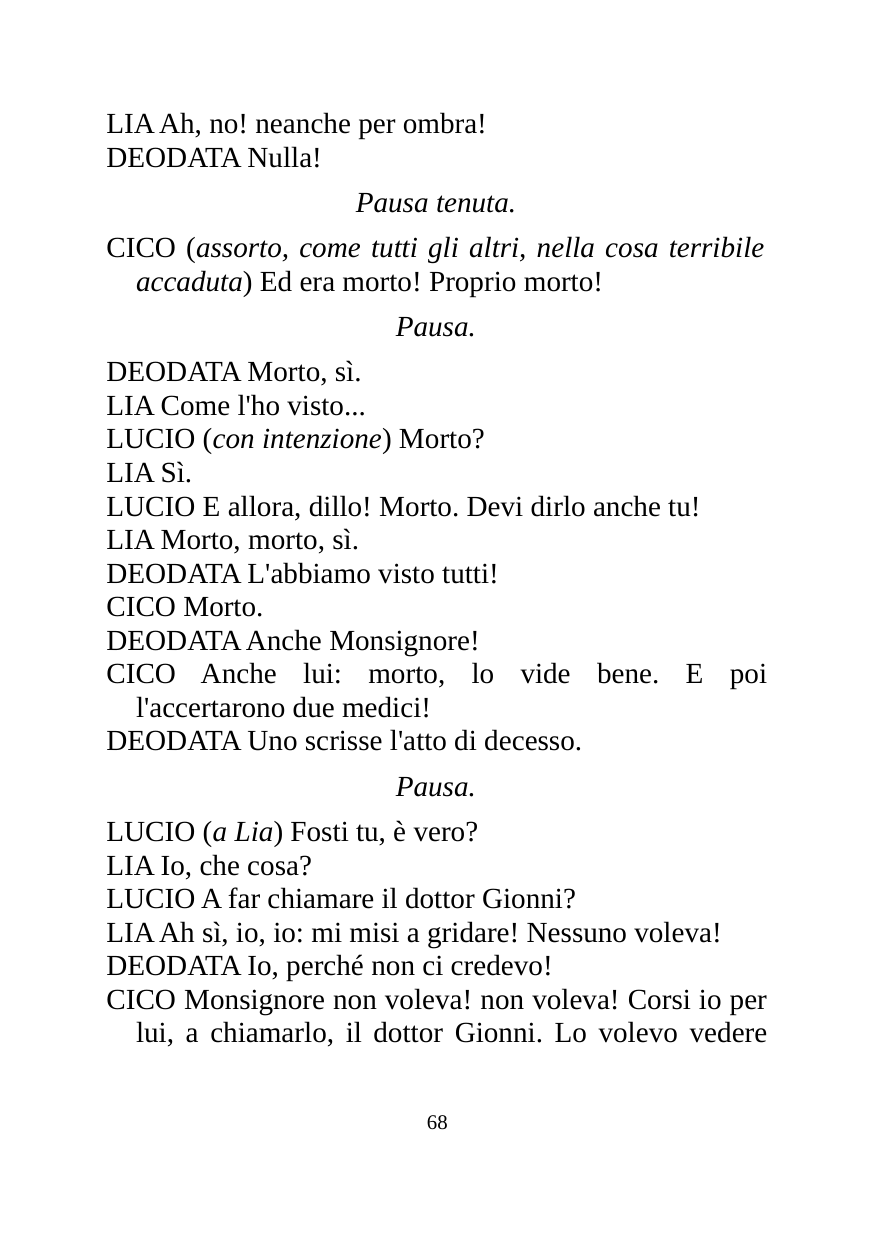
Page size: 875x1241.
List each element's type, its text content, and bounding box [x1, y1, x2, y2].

text LUCIO (con intenzione) Morto? [106, 422, 768, 455]
text CICO Monsignore non voleva! non voleva! Corsi io per lui, a chiamarlo, il dottor Gionni. Lo volevo vedere [106, 982, 768, 1049]
text CICO Morto. [106, 589, 768, 623]
text DEODATA L'abbiamo visto tutti! [106, 556, 768, 589]
text DEODATA Anche Monsignore! [106, 623, 768, 656]
text DEODATA Morto, sì. [106, 354, 768, 388]
text DEODATA Io, perché non ci credevo! [106, 948, 768, 982]
text CICO Anche lui: morto, lo vide bene. E poi l'accertarono due medici! [106, 656, 768, 723]
text LUCIO E allora, dillo! Morto. Devi dirlo anche tu! [106, 489, 768, 522]
text LIA Morto, morto, sì. [106, 522, 768, 556]
text Pausa. [106, 309, 768, 343]
text LIA Sì. [106, 455, 768, 489]
text LUCIO (a Lia) Fosti tu, è vero? [106, 814, 768, 848]
text DEODATA Uno scrisse l'atto di decesso. [106, 723, 768, 757]
text LIA Ah sì, io, io: mi misi a gridare! Nessuno voleva! [106, 915, 768, 948]
text Pausa tenuta. [106, 185, 768, 219]
text DEODATA Nulla! [106, 140, 768, 173]
text LIA Come l'ho visto... [106, 388, 768, 422]
text LUCIO A far chiamare il dottor Gionni? [106, 881, 768, 915]
text Pausa. [106, 769, 768, 802]
text LIA Ah, no! neanche per ombra! [106, 106, 768, 140]
text CICO (assorto, come tutti gli altri, nella cosa terribile accaduta) Ed era morto! Proprio morto! [106, 230, 768, 297]
text LIA Io, che cosa? [106, 848, 768, 881]
